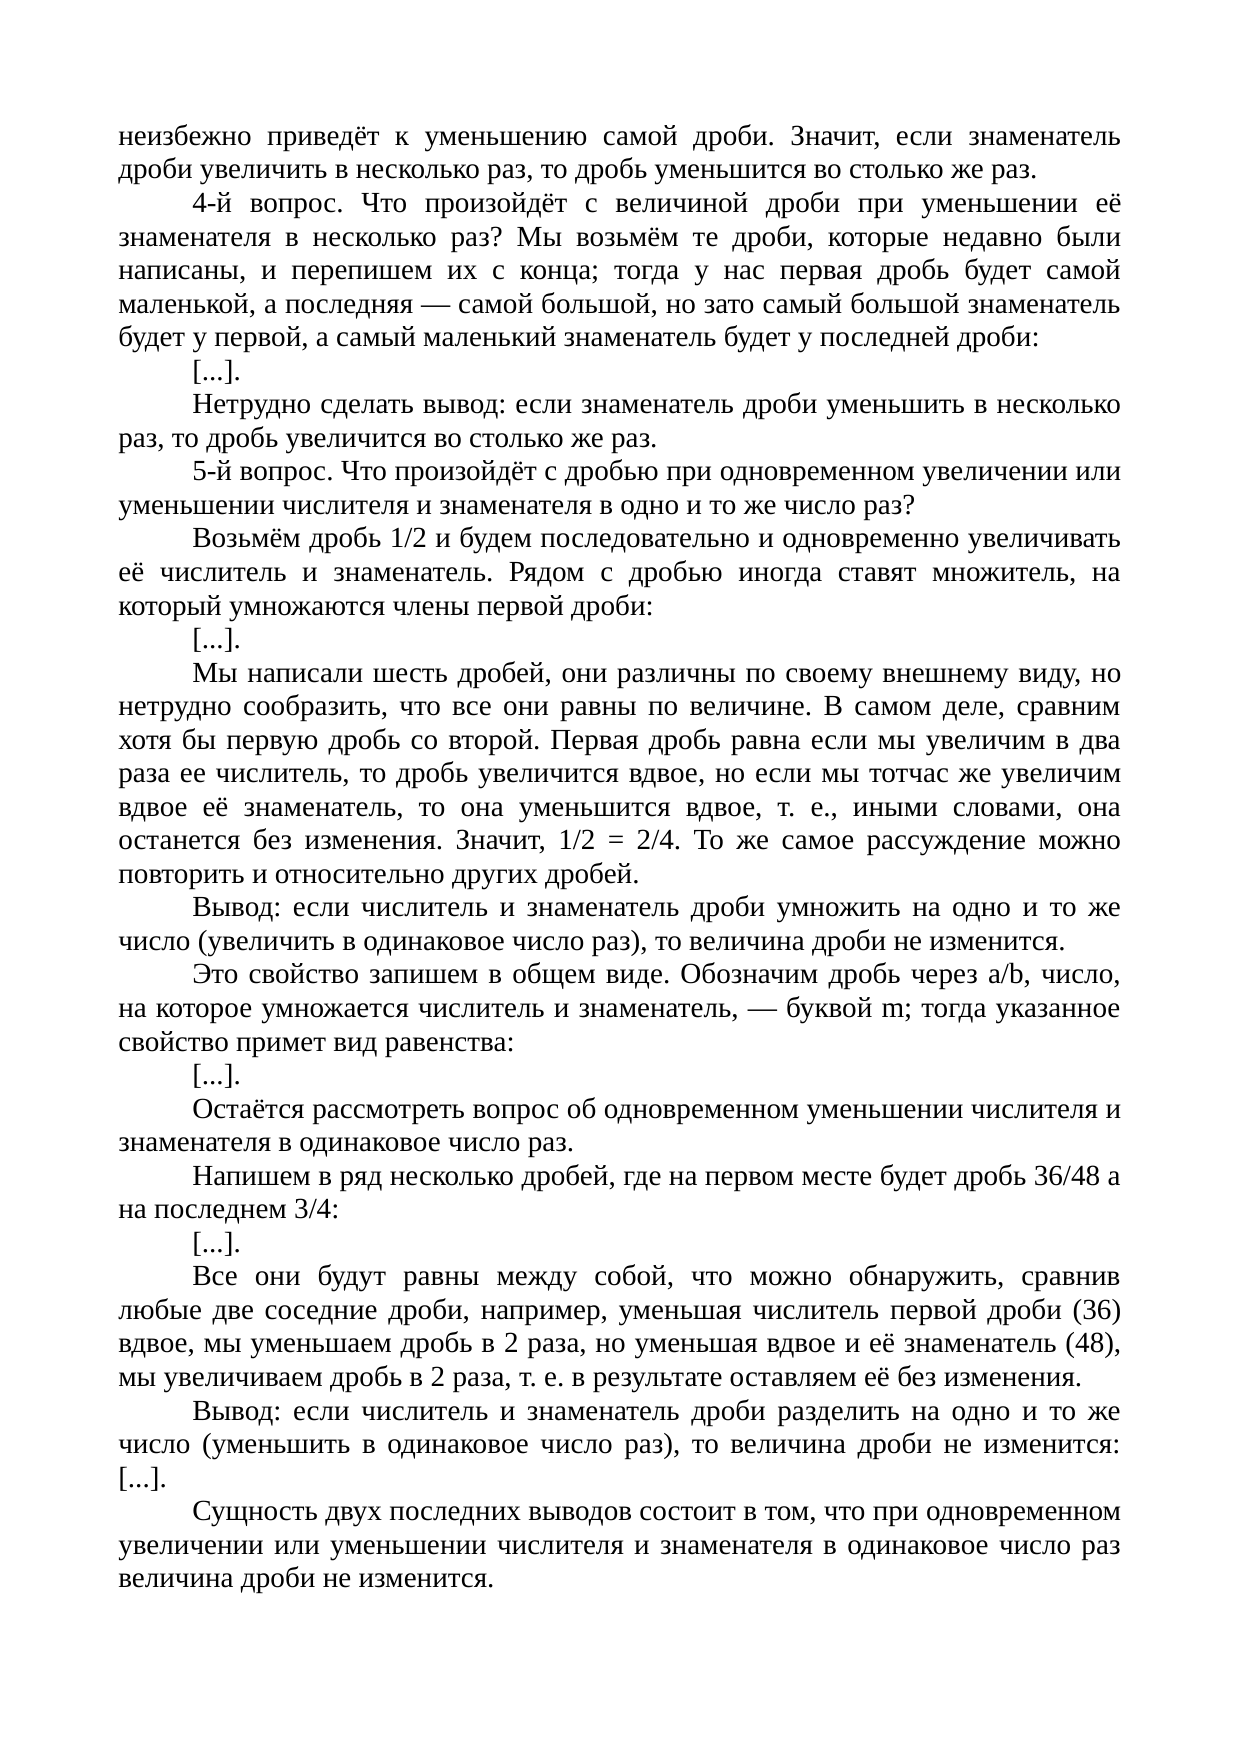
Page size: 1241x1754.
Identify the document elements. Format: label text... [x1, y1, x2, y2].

text [...]. [118, 621, 1122, 655]
text [...]. [118, 1225, 1122, 1258]
text [...]. [118, 353, 1122, 386]
text Вывод: если числитель и знаменатель дроби разделить на одно и то же число (уменьшить в одинаковое число раз), то величина дроби не изменится: [...]. [118, 1393, 1122, 1493]
text Остаётся рассмотреть вопрос об одновременном уменьшении числителя и знаменателя в одинаковое число раз. [118, 1091, 1122, 1158]
text Все они будут равны между собой, что можно обнаружить, сравнив любые две соседние дроби, например, уменьшая числитель первой дроби (36) вдвое, мы уменьшаем дробь в 2 раза, но уменьшая вдвое и её знаменатель (48), мы увеличиваем дробь в 2 раза, т. е. в результате оставляем её без изменения. [118, 1258, 1122, 1393]
text 4-й вопрос. Что произойдёт с величиной дроби при уменьшении её знаменателя в несколько раз? Мы возьмём те дроби, которые недавно были написаны, и перепишем их с конца; тогда у нас первая дробь будет самой маленькой, а последняя — самой большой, но зато самый большой знаменатель будет у первой, а самый маленький знаменатель будет у последней дроби: [118, 185, 1122, 353]
text Напишем в ряд несколько дробей, где на первом месте будет дробь 36/48 а на последнем 3/4: [118, 1158, 1122, 1225]
text Нетрудно сделать вывод: если знаменатель дроби уменьшить в несколько раз, то дробь увеличится во столько же раз. [118, 386, 1122, 453]
text Это свойство запишем в общем виде. Обозначим дробь через a/b, число, на которое умножается числитель и знаменатель, — буквой m; тогда указанное свойство примет вид равенства: [118, 957, 1122, 1057]
text 5-й вопрос. Что произойдёт с дробью при одновременном увеличении или уменьшении числителя и знаменателя в одно и то же число раз? [118, 453, 1122, 521]
text [...]. [118, 1057, 1122, 1091]
text Сущность двух последних выводов состоит в том, что при одновременном увеличении или уменьшении числителя и знаменателя в одинаковое число раз величина дроби не изменится. [118, 1493, 1122, 1594]
text неизбежно приведёт к уменьшению самой дроби. Значит, если знаменатель дроби увеличить в несколько раз, то дробь уменьшится во столько же раз. [118, 118, 1122, 185]
text Вывод: если числитель и знаменатель дроби умножить на одно и то же число (увеличить в одинаковое число раз), то величина дроби не изменится. [118, 889, 1122, 957]
text Возьмём дробь 1/2 и будем последовательно и одновременно увеличивать её числитель и знаменатель. Рядом с дробью иногда ставят множитель, на который умножаются члены первой дроби: [118, 521, 1122, 621]
text Мы написали шесть дробей, они различны по своему внешнему виду, но нетрудно сообразить, что все они равны по величине. В самом деле, сравним хотя бы первую дробь со второй. Первая дробь равна если мы увеличим в два раза ее числитель, то дробь увеличится вдвое, но если мы тотчас же увеличим вдвое её знаменатель, то она уменьшится вдвое, т. е., иными словами, она останется без изменения. Значит, 1/2 = 2/4. То же самое рассуждение можно повторить и относительно других дробей. [118, 655, 1122, 889]
